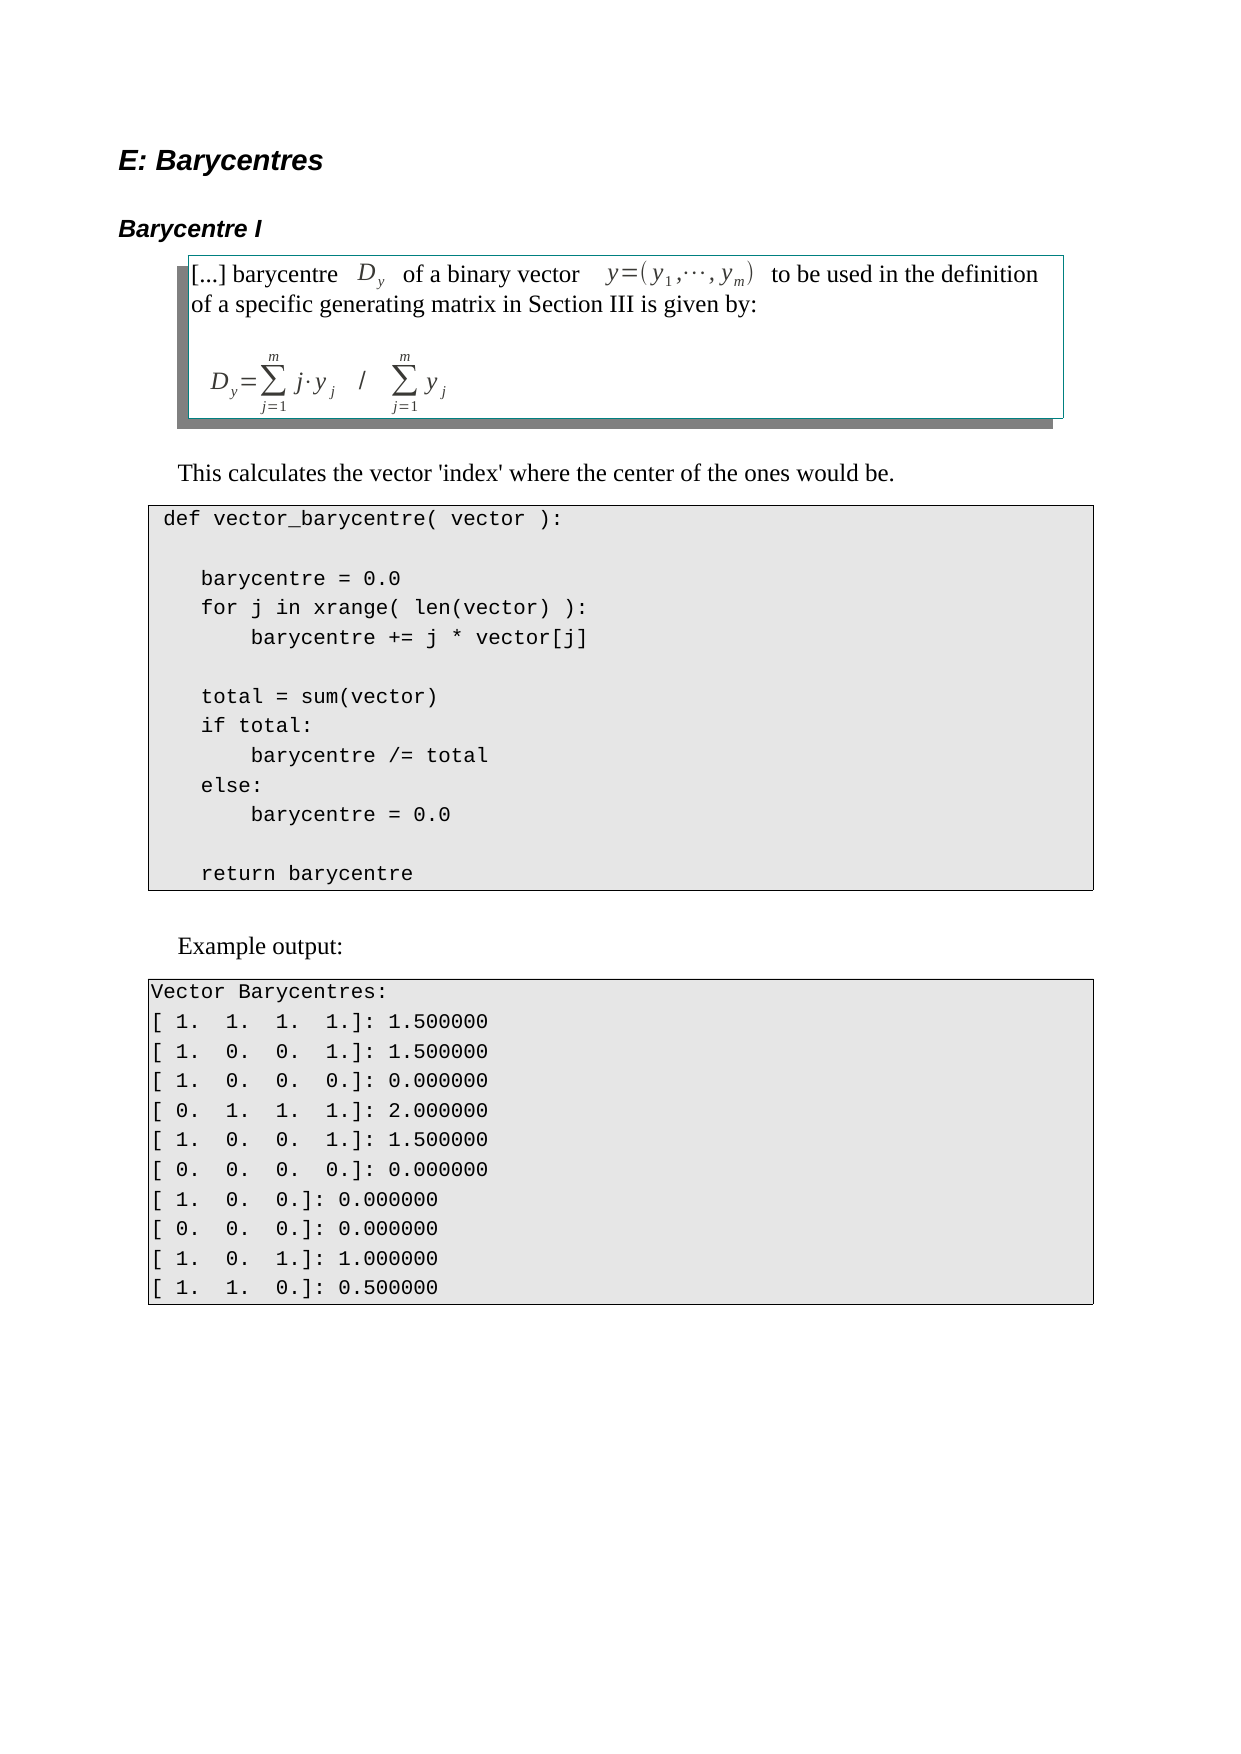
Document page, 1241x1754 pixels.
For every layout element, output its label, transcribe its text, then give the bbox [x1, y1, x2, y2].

text barycentre += j * vector[j] [149, 624, 1093, 650]
text else: [149, 772, 1093, 798]
text [ 1. 1. 1. 1.]: 1.500000 [149, 1008, 1093, 1035]
text barycentre /= total [149, 742, 1093, 769]
subtitle Barycentre I [118, 214, 1122, 243]
text barycentre = 0.0 [149, 801, 1093, 828]
text barycentre = 0.0 [149, 564, 1093, 591]
text [...] barycentreof a binary vector to be used in the definition of a specific generating matrix in Section III is given by: [189, 256, 1063, 318]
text for j in xrange( len(vector) ): [149, 594, 1093, 621]
text [ 1. 0. 0. 0.]: 0.000000 [149, 1067, 1093, 1094]
text [ 1. 0. 0. 1.]: 1.500000 [149, 1126, 1093, 1153]
text return barycentre [149, 860, 1093, 890]
text def vector_barycentre( vector ): [149, 506, 1093, 532]
text if total: [149, 712, 1093, 739]
text Vector Barycentres: [149, 980, 1093, 1005]
text [ 1. 0. 0. 1.]: 1.500000 [149, 1038, 1093, 1064]
text Example output: [118, 931, 1122, 960]
text total = sum(vector) [149, 683, 1093, 709]
text [ 1. 0. 1.]: 1.000000 [149, 1245, 1093, 1271]
text [ 0. 0. 0.]: 0.000000 [149, 1215, 1093, 1242]
text [ 0. 0. 0. 0.]: 0.000000 [149, 1156, 1093, 1183]
text [ 1. 0. 0.]: 0.000000 [149, 1186, 1093, 1212]
subtitle E: Barycentres [118, 143, 1122, 177]
text This calculates the vector 'index' where the center of the ones would be. [118, 458, 1122, 487]
text [ 0. 1. 1. 1.]: 2.000000 [149, 1097, 1093, 1123]
text [ 1. 1. 0.]: 0.500000 [149, 1274, 1093, 1304]
